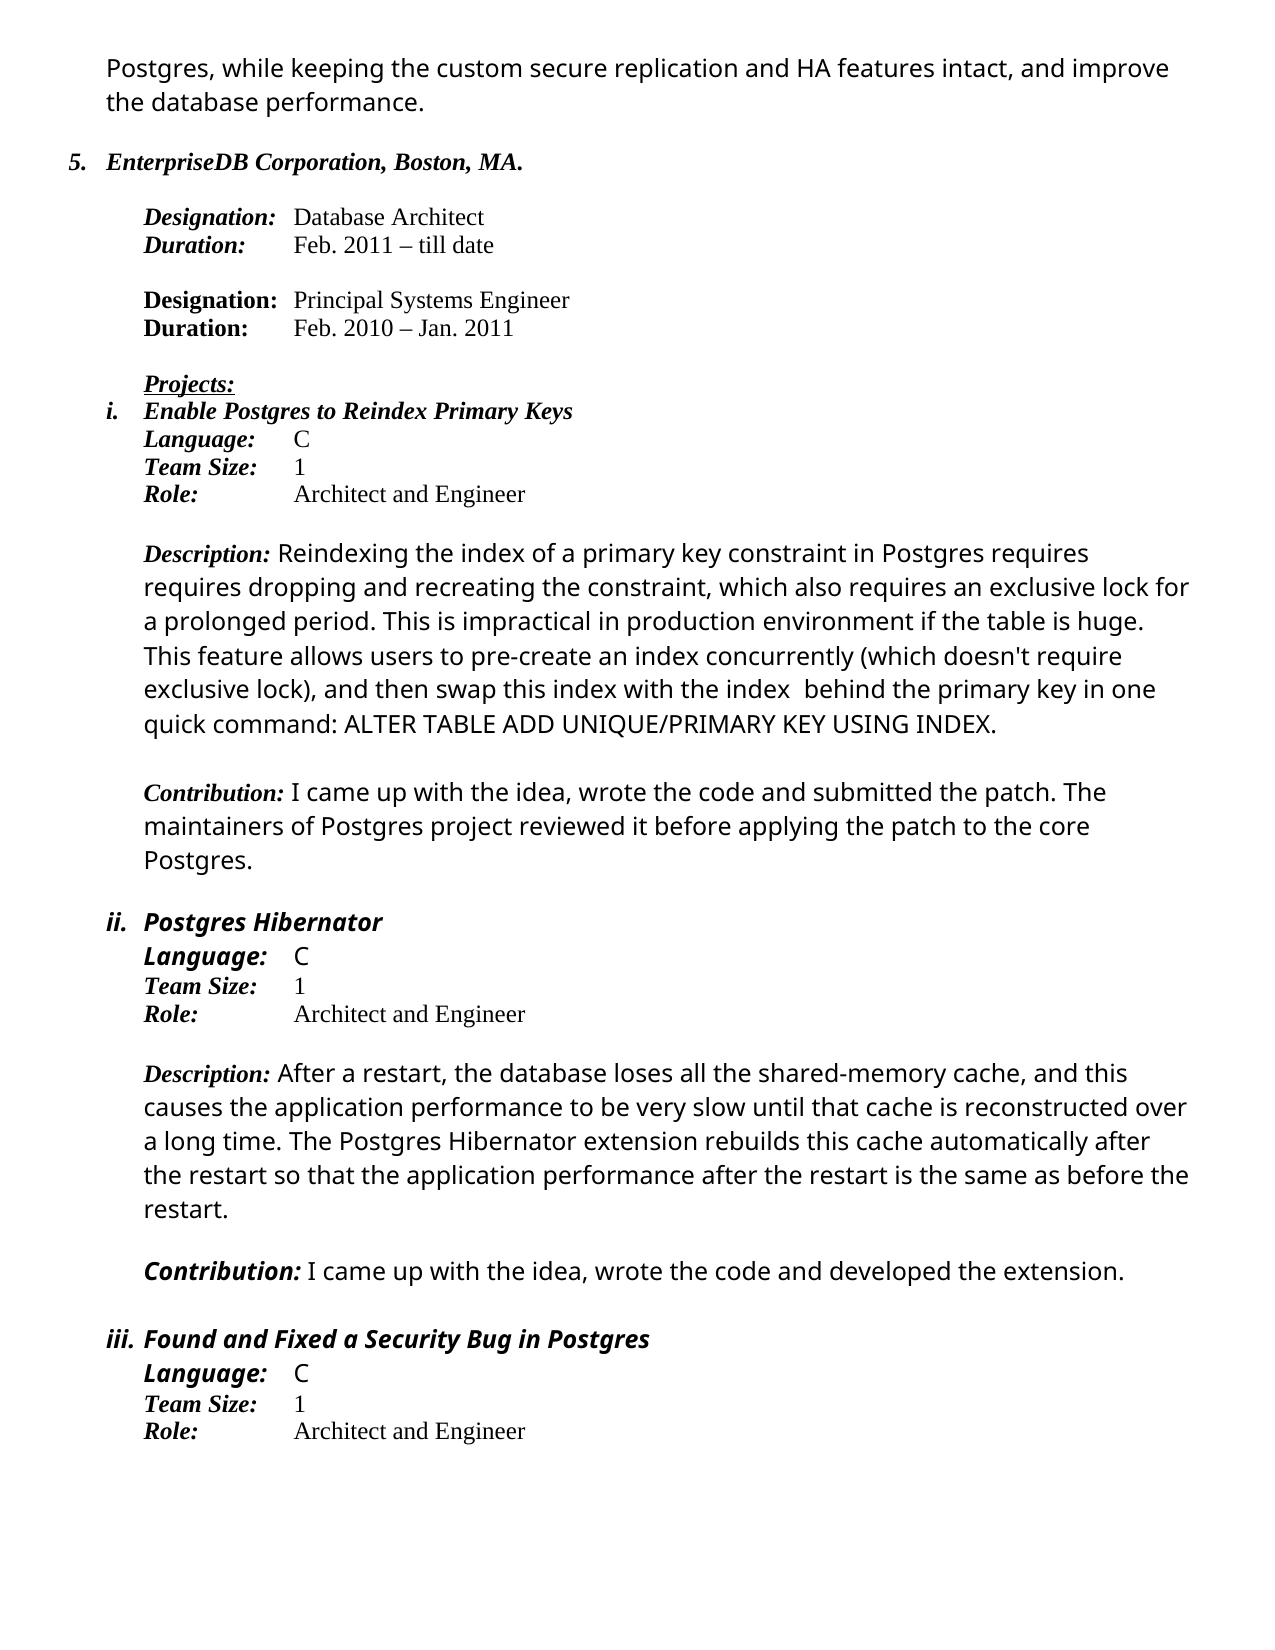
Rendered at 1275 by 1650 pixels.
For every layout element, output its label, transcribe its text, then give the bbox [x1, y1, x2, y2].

list Team Size: 1 [106, 972, 1193, 1000]
list Language: C [106, 938, 1193, 972]
list EnterpriseDB Corporation, Boston, MA. [68, 148, 1193, 176]
list Designation: Database Architect [68, 203, 1193, 231]
list Contribution: I came up with the idea, wrote the code and submitted the patch. The maintainers of Postgres project reviewed it before applying the patch to the core Postgres. [106, 774, 1193, 877]
list Team Size: 1 [106, 453, 1193, 481]
list Designation: Principal Systems Engineer [68, 287, 1193, 314]
list Contribution: I came up with the idea, wrote the code and developed the extension. [106, 1253, 1193, 1288]
list Role: Architect and Engineer [106, 481, 1193, 508]
list Language: C [106, 425, 1193, 453]
list Role: Architect and Engineer [106, 1417, 1193, 1445]
list Team Size: 1 [106, 1390, 1193, 1417]
list Postgres Hibernator [106, 904, 1193, 938]
list Enable Postgres to Reindex Primary Keys [106, 397, 1193, 425]
text Projects: [68, 370, 1193, 397]
list Role: Architect and Engineer [106, 1000, 1193, 1028]
list Duration: Feb. 2010 – Jan. 2011 [68, 314, 1193, 342]
list Duration: Feb. 2011 – till date [68, 231, 1193, 259]
list Found and Fixed a Security Bug in Postgres [106, 1322, 1193, 1356]
text Postgres, while keeping the custom secure replication and HA features intact, and improve the database performance. [106, 50, 1193, 118]
list Description: Reindexing the index of a primary key constraint in Postgres requires requires dropping and recreating the constraint, which also requires an exclusive lock for a prolonged period. This is impractical in production environment if the table is huge. This feature allows users to pre-create an index concurrently (which doesn't require exclusive lock), and then swap this index with the index behind the primary key in one quick command: ALTER TABLE ADD UNIQUE/PRIMARY KEY USING INDEX. [106, 536, 1193, 740]
list Language: C [106, 1356, 1193, 1390]
list Description: After a restart, the database loses all the shared-memory cache, and this causes the application performance to be very slow until that cache is reconstructed over a long time. The Postgres Hibernator extension rebuilds this cache automatically after the restart so that the application performance after the restart is the same as before the restart. [106, 1056, 1193, 1226]
